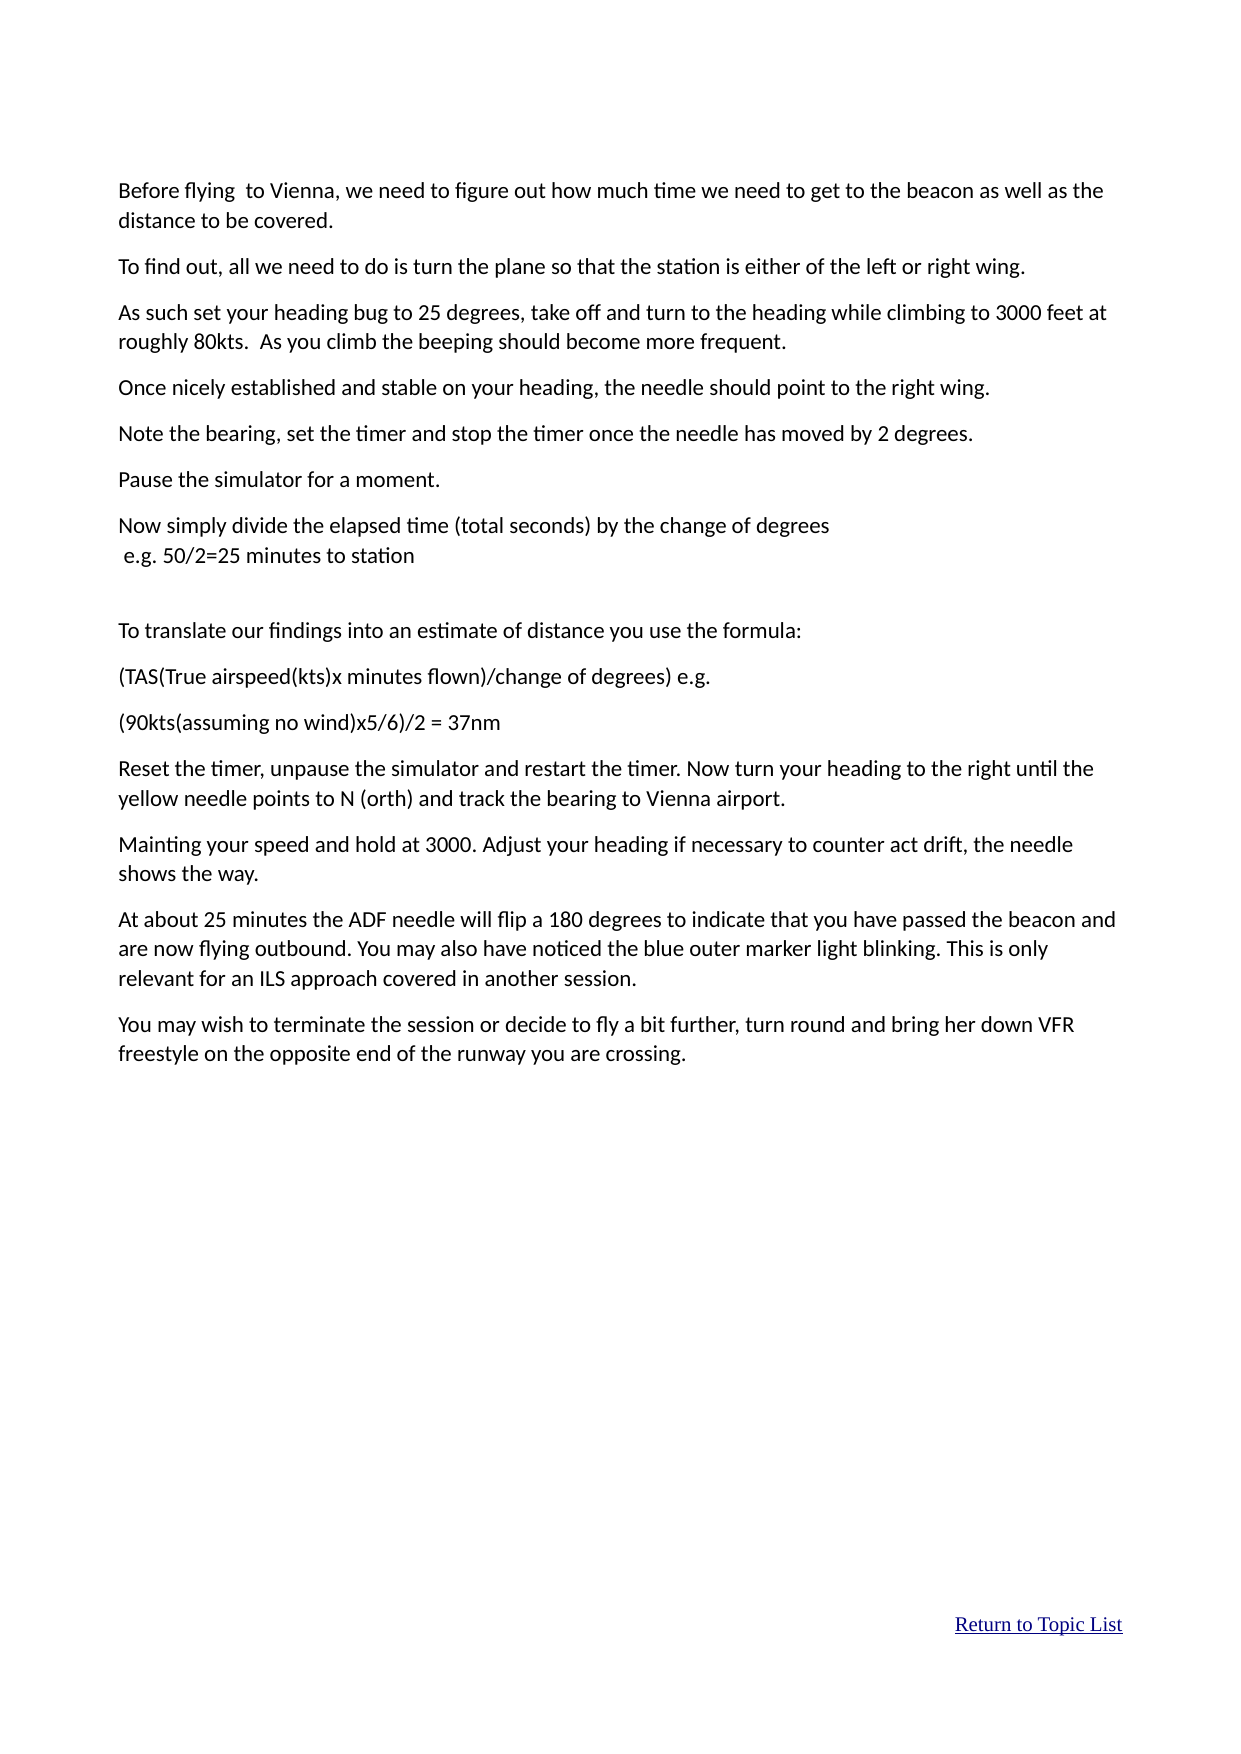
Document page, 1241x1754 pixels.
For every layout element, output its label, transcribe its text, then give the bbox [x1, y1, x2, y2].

text Mainting your speed and hold at 3000. Adjust your heading if necessary to counter act drift, the needle shows the way. [118, 830, 1122, 887]
text Pause the simulator for a moment. [118, 465, 1122, 493]
text (TAS(True airspeed(kts)x minutes flown)/change of degrees) e.g. [118, 662, 1122, 690]
text At about 25 minutes the ADF needle will flip a 180 degrees to indicate that you have passed the beacon and are now flying outbound. You may also have noticed the blue outer marker light blinking. This is only relevant for an ILS approach covered in another session. [118, 905, 1122, 992]
text Now simply divide the elapsed time (total seconds) by the change of degrees e.g. 50/2=25 minutes to station [118, 511, 1122, 598]
text To translate our findings into an estimate of distance you use the formula: [118, 616, 1122, 644]
text (90kts(assuming no wind)x5/6)/2 = 37nm [118, 708, 1122, 736]
text Reset the timer, unpause the simulator and restart the timer. Now turn your heading to the right until the yellow needle points to N (orth) and track the bearing to Vienna airport. [118, 754, 1122, 812]
text Before flying to Vienna, we need to figure out how much time we need to get to the beacon as well as the distance to be covered. [118, 176, 1122, 234]
text Once nicely established and stable on your heading, the needle should point to the right wing. [118, 373, 1122, 401]
text As such set your heading bug to 25 degrees, take off and turn to the heading while climbing to 3000 feet at roughly 80kts. As you climb the beeping should become more frequent. [118, 298, 1122, 355]
text You may wish to terminate the session or decide to fly a bit further, turn round and bring her down VFR freestyle on the opposite end of the runway you are crossing. [118, 1010, 1122, 1067]
text To find out, all we need to do is turn the plane so that the station is either of the left or right wing. [118, 252, 1122, 280]
text Note the bearing, set the timer and stop the timer once the needle has moved by 2 degrees. [118, 419, 1122, 447]
